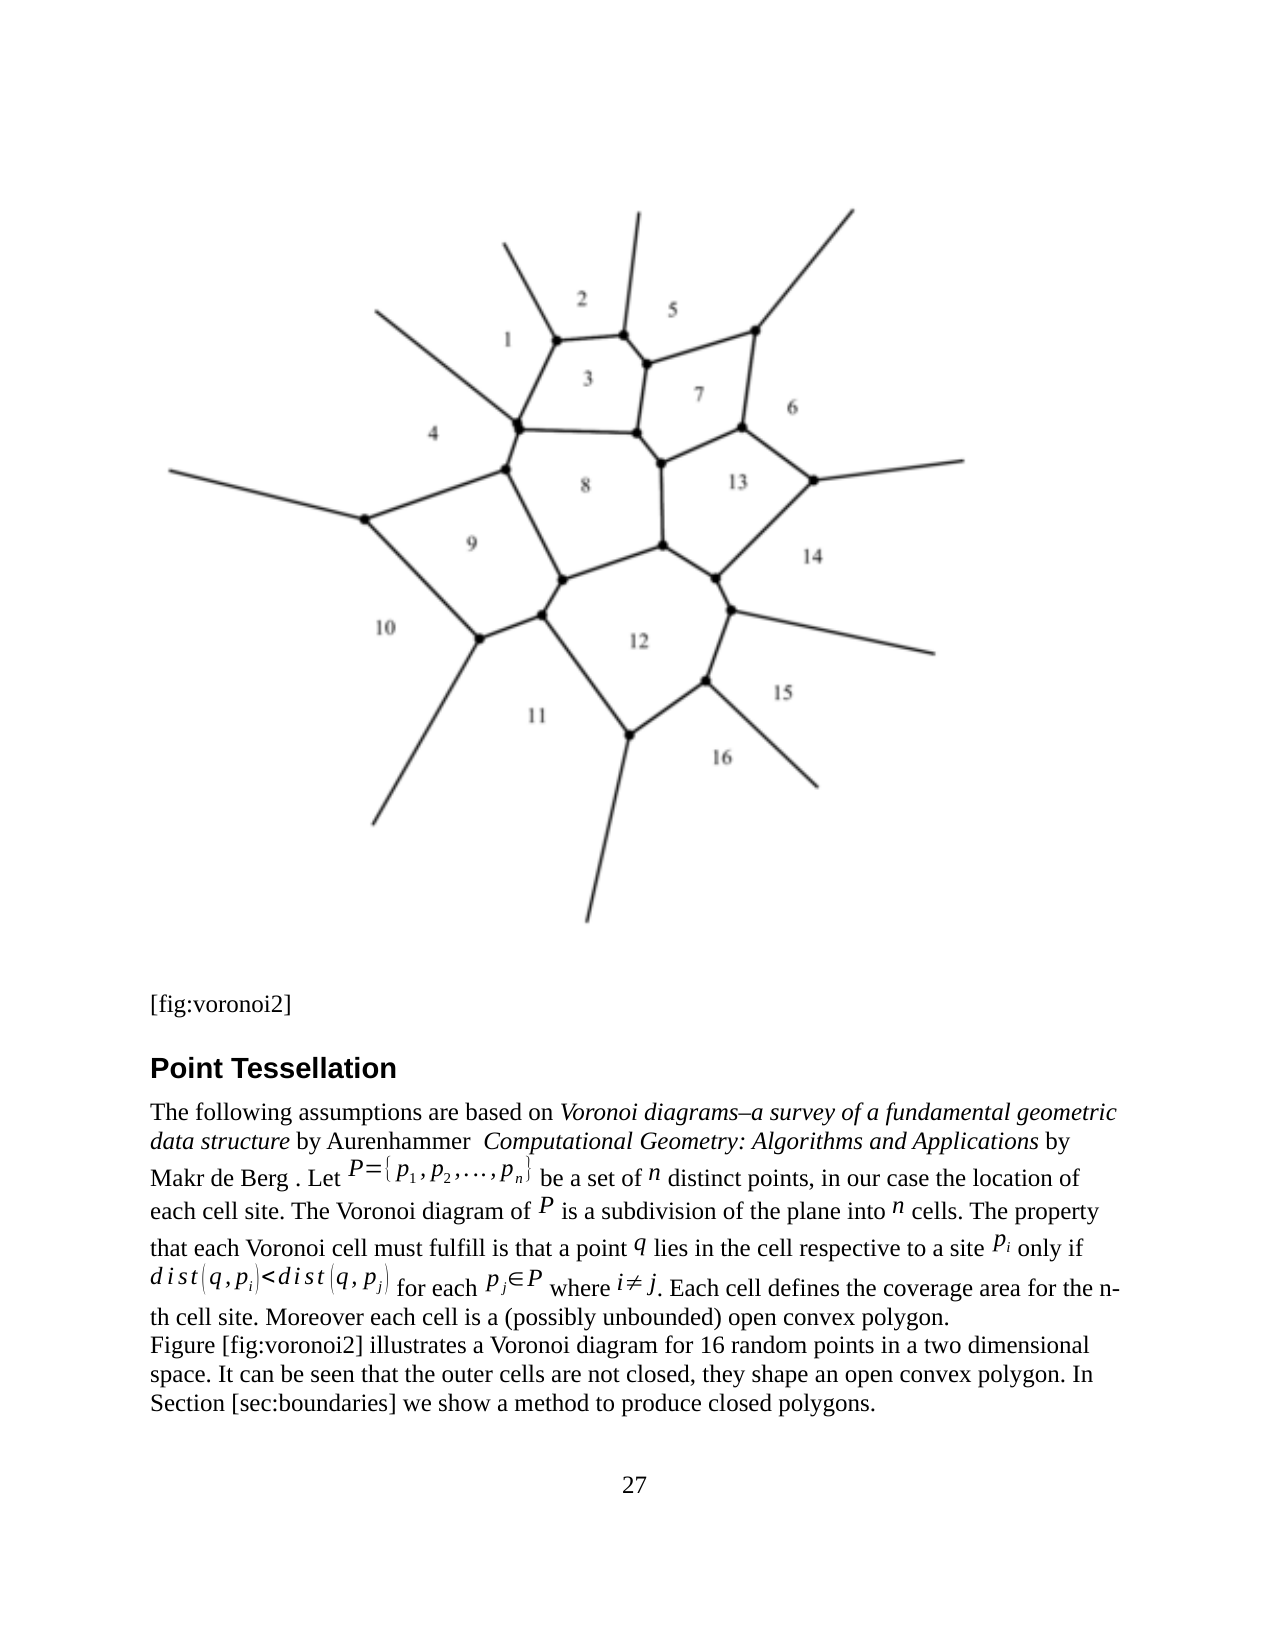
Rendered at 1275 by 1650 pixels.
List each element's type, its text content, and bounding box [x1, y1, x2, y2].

picture [150, 150, 984, 984]
subtitle Point Tessellation [150, 1051, 1125, 1085]
text [fig:voronoi2] [150, 984, 1125, 1017]
text The following assumptions are based on Voronoi diagrams–a survey of a fundamental geometric data structure by Aurenhammer Computational Geometry: Algorithms and Applications by Makr de Berg . Let be a set of distinct points, in our case the location of each cell site. The Voronoi diagram of is a subdivision of the plane into cells. The property that each Voronoi cell must fulfill is that a point lies in the cell respective to a site only if for each where . Each cell defines the coverage area for the n-th cell site. Moreover each cell is a (possibly unbounded) open convex polygon. Figure [fig:voronoi2] illustrates a Voronoi diagram for 16 random points in a two dimensional space. It can be seen that the outer cells are not closed, they shape an open convex polygon. In Section [sec:boundaries] we show a method to produce closed polygons. [150, 1097, 1125, 1417]
